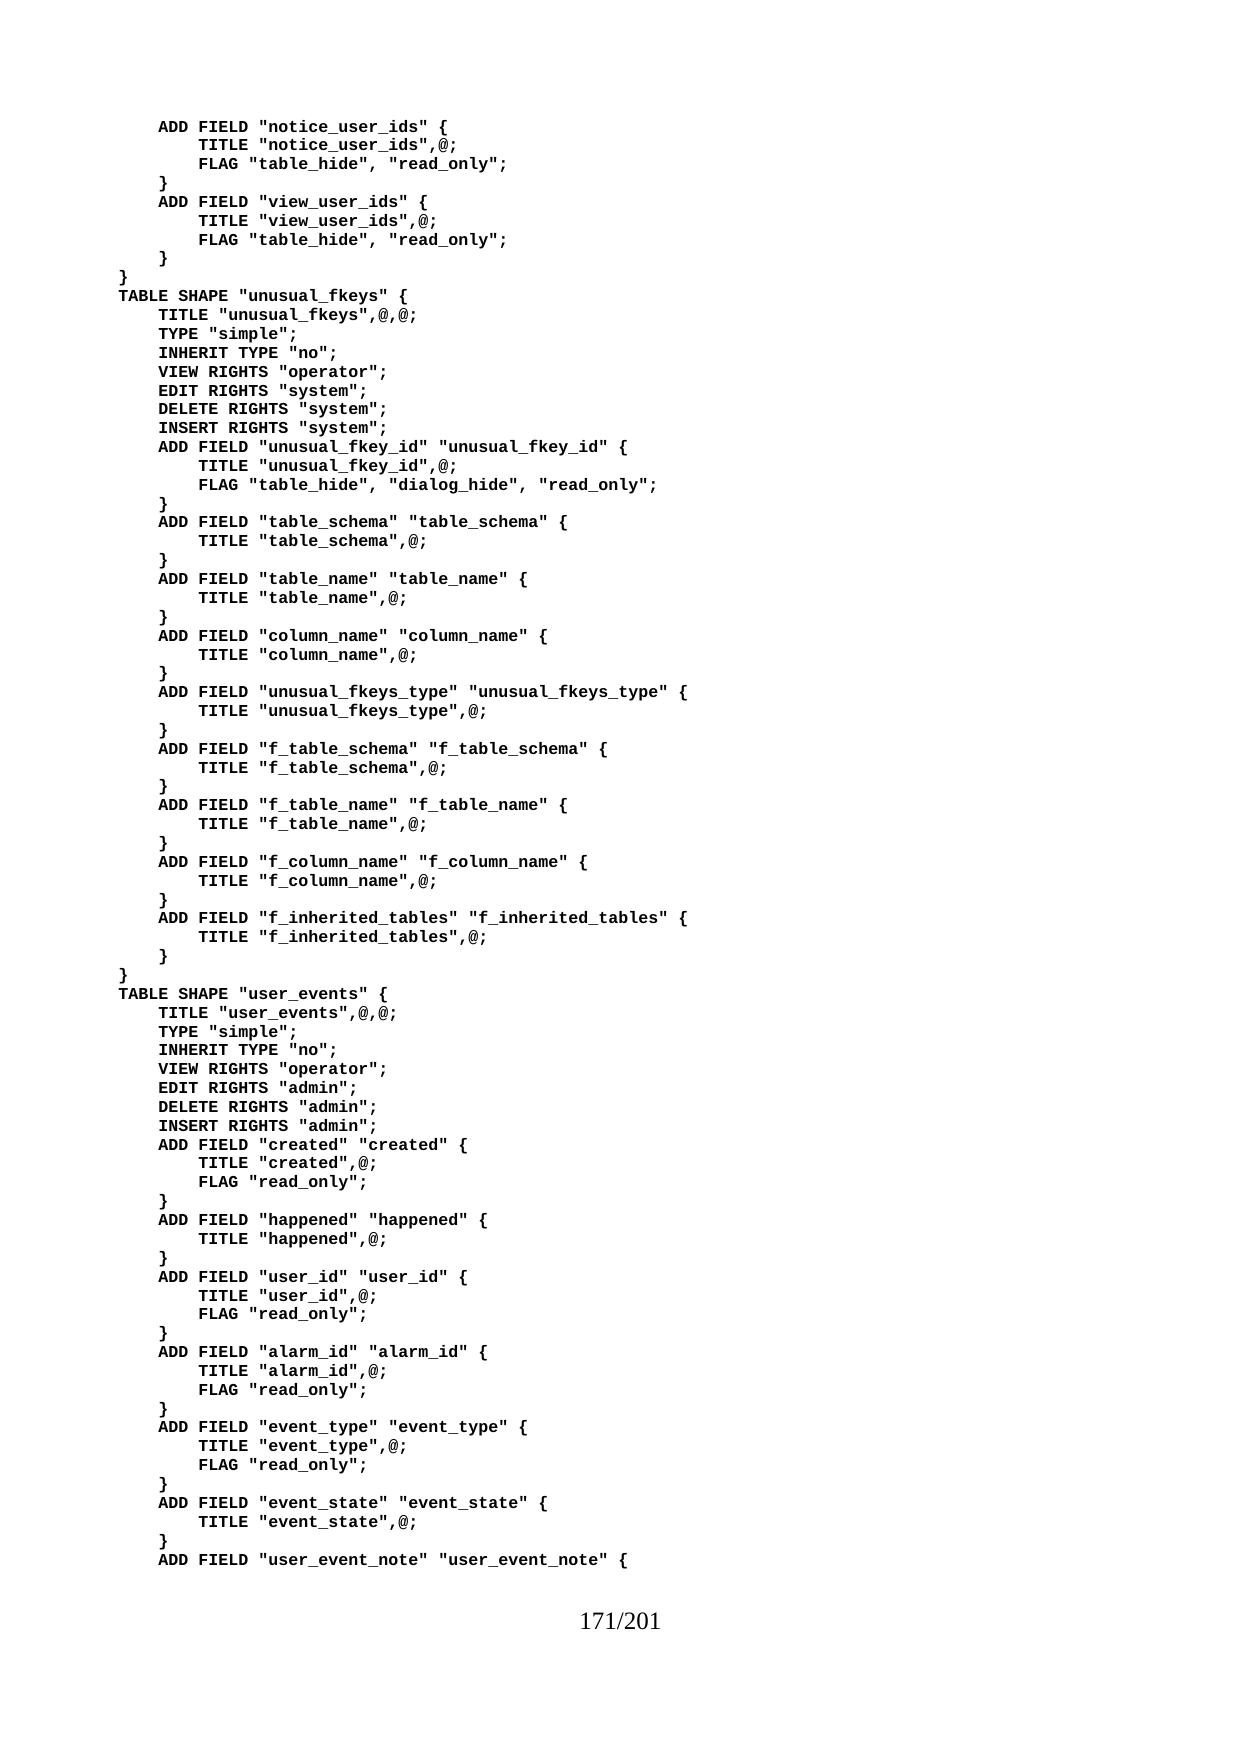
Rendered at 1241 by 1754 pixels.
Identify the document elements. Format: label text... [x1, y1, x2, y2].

text ADD FIELD "unusual_fkeys_type" "unusual_fkeys_type" { [118, 684, 1122, 703]
text VIEW RIGHTS "operator"; [118, 1061, 1122, 1080]
text ADD FIELD "user_event_note" "user_event_note" { [118, 1551, 1122, 1570]
text EDIT RIGHTS "system"; [118, 382, 1122, 401]
text ADD FIELD "happened" "happened" { [118, 1212, 1122, 1231]
text ADD FIELD "alarm_id" "alarm_id" { [118, 1344, 1122, 1362]
text INHERIT TYPE "no"; [118, 344, 1122, 363]
text ADD FIELD "f_column_name" "f_column_name" { [118, 853, 1122, 872]
text TITLE "happened",@; [118, 1231, 1122, 1249]
text } [118, 967, 1122, 985]
text TABLE SHAPE "user_events" { [118, 985, 1122, 1004]
text TITLE "unusual_fkeys",@,@; [118, 307, 1122, 326]
text ADD FIELD "created" "created" { [118, 1136, 1122, 1155]
text FLAG "read_only"; [118, 1381, 1122, 1400]
text } [118, 834, 1122, 853]
text DELETE RIGHTS "admin"; [118, 1098, 1122, 1117]
text } [118, 175, 1122, 193]
text } [118, 778, 1122, 797]
text ADD FIELD "f_table_name" "f_table_name" { [118, 797, 1122, 816]
text TITLE "user_id",@; [118, 1287, 1122, 1306]
text ADD FIELD "event_type" "event_type" { [118, 1419, 1122, 1438]
text } [118, 721, 1122, 740]
text TITLE "f_inherited_tables",@; [118, 929, 1122, 948]
text VIEW RIGHTS "operator"; [118, 363, 1122, 382]
text DELETE RIGHTS "system"; [118, 401, 1122, 420]
text } [118, 665, 1122, 684]
text ADD FIELD "view_user_ids" { [118, 193, 1122, 212]
text FLAG "table_hide", "read_only"; [118, 156, 1122, 175]
text TITLE "alarm_id",@; [118, 1362, 1122, 1381]
text } [118, 1400, 1122, 1419]
text ADD FIELD "column_name" "column_name" { [118, 627, 1122, 646]
text TITLE "user_events",@,@; [118, 1004, 1122, 1023]
text TITLE "f_column_name",@; [118, 872, 1122, 891]
text ADD FIELD "table_name" "table_name" { [118, 571, 1122, 589]
text TITLE "table_name",@; [118, 589, 1122, 608]
text ADD FIELD "unusual_fkey_id" "unusual_fkey_id" { [118, 439, 1122, 457]
text FLAG "table_hide", "read_only"; [118, 231, 1122, 250]
text FLAG "read_only"; [118, 1306, 1122, 1325]
text INHERIT TYPE "no"; [118, 1042, 1122, 1061]
text ADD FIELD "f_table_schema" "f_table_schema" { [118, 740, 1122, 759]
text TYPE "simple"; [118, 326, 1122, 344]
text } [118, 269, 1122, 288]
text TITLE "unusual_fkey_id",@; [118, 457, 1122, 476]
text TITLE "view_user_ids",@; [118, 212, 1122, 231]
text TITLE "unusual_fkeys_type",@; [118, 703, 1122, 721]
text } [118, 1193, 1122, 1212]
text ADD FIELD "event_state" "event_state" { [118, 1494, 1122, 1513]
text FLAG "table_hide", "dialog_hide", "read_only"; [118, 476, 1122, 495]
text } [118, 1325, 1122, 1344]
text } [118, 1532, 1122, 1551]
text TITLE "notice_user_ids",@; [118, 137, 1122, 156]
text TITLE "table_schema",@; [118, 533, 1122, 552]
text } [118, 948, 1122, 967]
text } [118, 250, 1122, 269]
text TITLE "f_table_name",@; [118, 816, 1122, 834]
text EDIT RIGHTS "admin"; [118, 1080, 1122, 1098]
text ADD FIELD "notice_user_ids" { [118, 118, 1122, 137]
text TITLE "f_table_schema",@; [118, 759, 1122, 778]
text } [118, 608, 1122, 627]
text } [118, 1249, 1122, 1268]
text } [118, 552, 1122, 571]
text } [118, 891, 1122, 910]
text INSERT RIGHTS "system"; [118, 420, 1122, 439]
text ADD FIELD "user_id" "user_id" { [118, 1268, 1122, 1287]
text TITLE "created",@; [118, 1155, 1122, 1174]
text FLAG "read_only"; [118, 1457, 1122, 1476]
text INSERT RIGHTS "admin"; [118, 1117, 1122, 1136]
text FLAG "read_only"; [118, 1174, 1122, 1193]
text TYPE "simple"; [118, 1023, 1122, 1042]
text ADD FIELD "f_inherited_tables" "f_inherited_tables" { [118, 910, 1122, 929]
text TITLE "event_state",@; [118, 1513, 1122, 1532]
text TITLE "column_name",@; [118, 646, 1122, 665]
text TITLE "event_type",@; [118, 1438, 1122, 1457]
text TABLE SHAPE "unusual_fkeys" { [118, 288, 1122, 307]
text } [118, 495, 1122, 514]
text ADD FIELD "table_schema" "table_schema" { [118, 514, 1122, 533]
text } [118, 1476, 1122, 1494]
